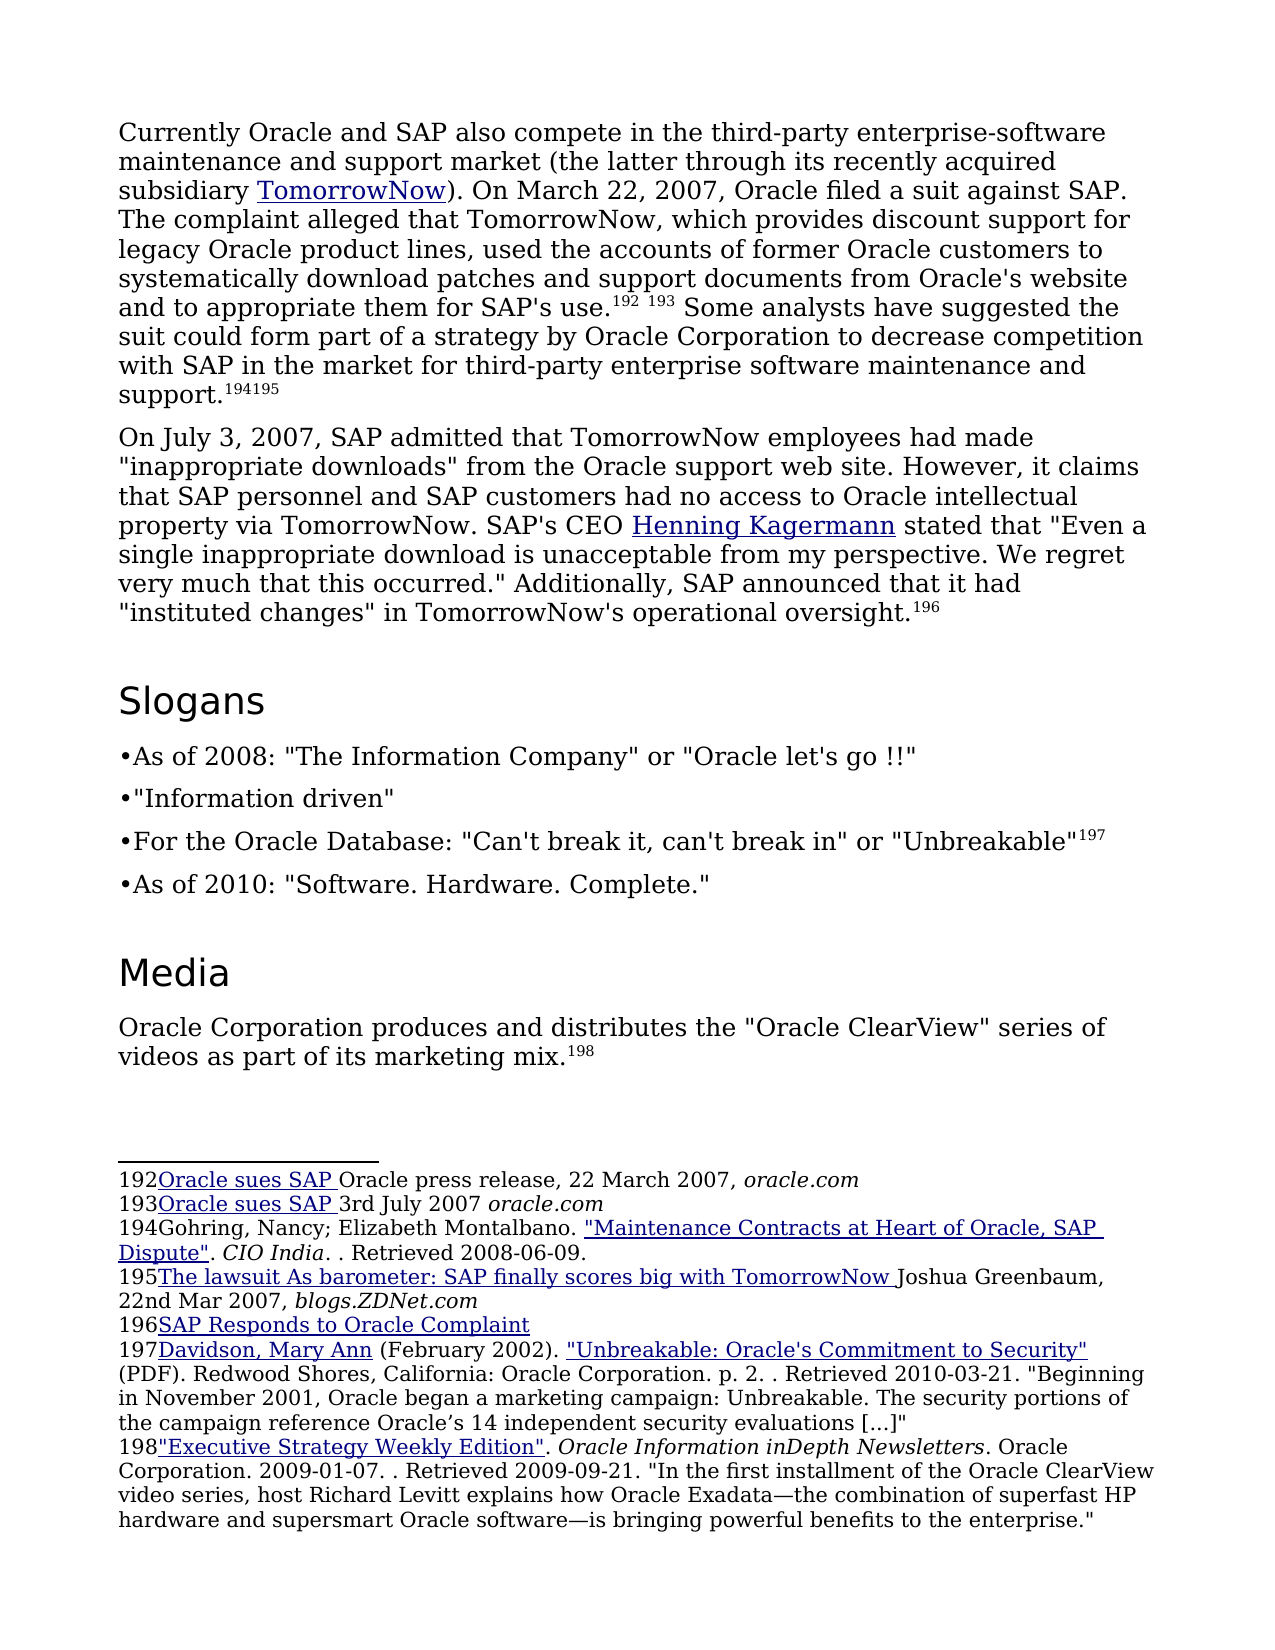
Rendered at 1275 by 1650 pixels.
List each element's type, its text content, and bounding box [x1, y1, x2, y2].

text Oracle sues SAP Oracle press release, 22 March 2007, oracle.com [118, 1168, 1157, 1192]
list As of 2008: "The Information Company" or "Oracle let's go !!" [118, 742, 1157, 771]
text Oracle sues SAP 3rd July 2007 oracle.com [118, 1192, 1157, 1216]
text The lawsuit As barometer: SAP finally scores big with TomorrowNow Joshua Greenbaum, 22nd Mar 2007, blogs.ZDNet.com [118, 1265, 1157, 1313]
list "Information driven" [118, 784, 1157, 813]
text SAP Responds to Oracle Complaint [118, 1313, 1157, 1338]
list For the Oracle Database: "Can't break it, can't break in" or "Unbreakable" [118, 827, 1157, 856]
subtitle Media [118, 951, 1157, 995]
subtitle Slogans [118, 680, 1157, 724]
text Gohring, Nancy; Elizabeth Montalbano. "Maintenance Contracts at Heart of Oracle, SAP Dispute". CIO India. . Retrieved 2008-06-09. [118, 1216, 1157, 1265]
text Currently Oracle and SAP also compete in the third-party enterprise-software maintenance and support market (the latter through its recently acquired subsidiary TomorrowNow). On March 22, 2007, Oracle filed a suit against SAP. The complaint alleged that TomorrowNow, which provides discount support for legacy Oracle product lines, used the accounts of former Oracle customers to systematically download patches and support documents from Oracle's website and to appropriate them for SAP's use. Some analysts have suggested the suit could form part of a strategy by Oracle Corporation to decrease competition with SAP in the market for third-party enterprise software maintenance and support. [118, 118, 1157, 410]
list Davidson, Mary Ann (February 2002). "Unbreakable: Oracle's Commitment to Security" (PDF). Redwood Shores, California: Oracle Corporation. p. 2. . Retrieved 2010-03-21. "Beginning in November 2001, Oracle began a marketing campaign: Unbreakable. The security portions of the campaign reference Oracle’s 14 independent security evaluations [...]" [118, 1338, 1157, 1435]
list As of 2010: "Software. Hardware. Complete." [118, 870, 1157, 899]
text Oracle Corporation produces and distributes the "Oracle ClearView" series of videos as part of its marketing mix. [118, 1013, 1157, 1071]
text On July 3, 2007, SAP admitted that TomorrowNow employees had made "inappropriate downloads" from the Oracle support web site. However, it claims that SAP personnel and SAP customers had no access to Oracle intellectual property via TomorrowNow. SAP's CEO Henning Kagermann stated that "Even a single inappropriate download is unacceptable from my perspective. We regret very much that this occurred." Additionally, SAP announced that it had "instituted changes" in TomorrowNow's operational oversight. [118, 423, 1157, 627]
text "Executive Strategy Weekly Edition". Oracle Information inDepth Newsletters. Oracle Corporation. 2009-01-07. . Retrieved 2009-09-21. "In the first installment of the Oracle ClearView video series, host Richard Levitt explains how Oracle Exadata—the combination of superfast HP hardware and supersmart Oracle software—is bringing powerful benefits to the enterprise." [118, 1435, 1157, 1532]
